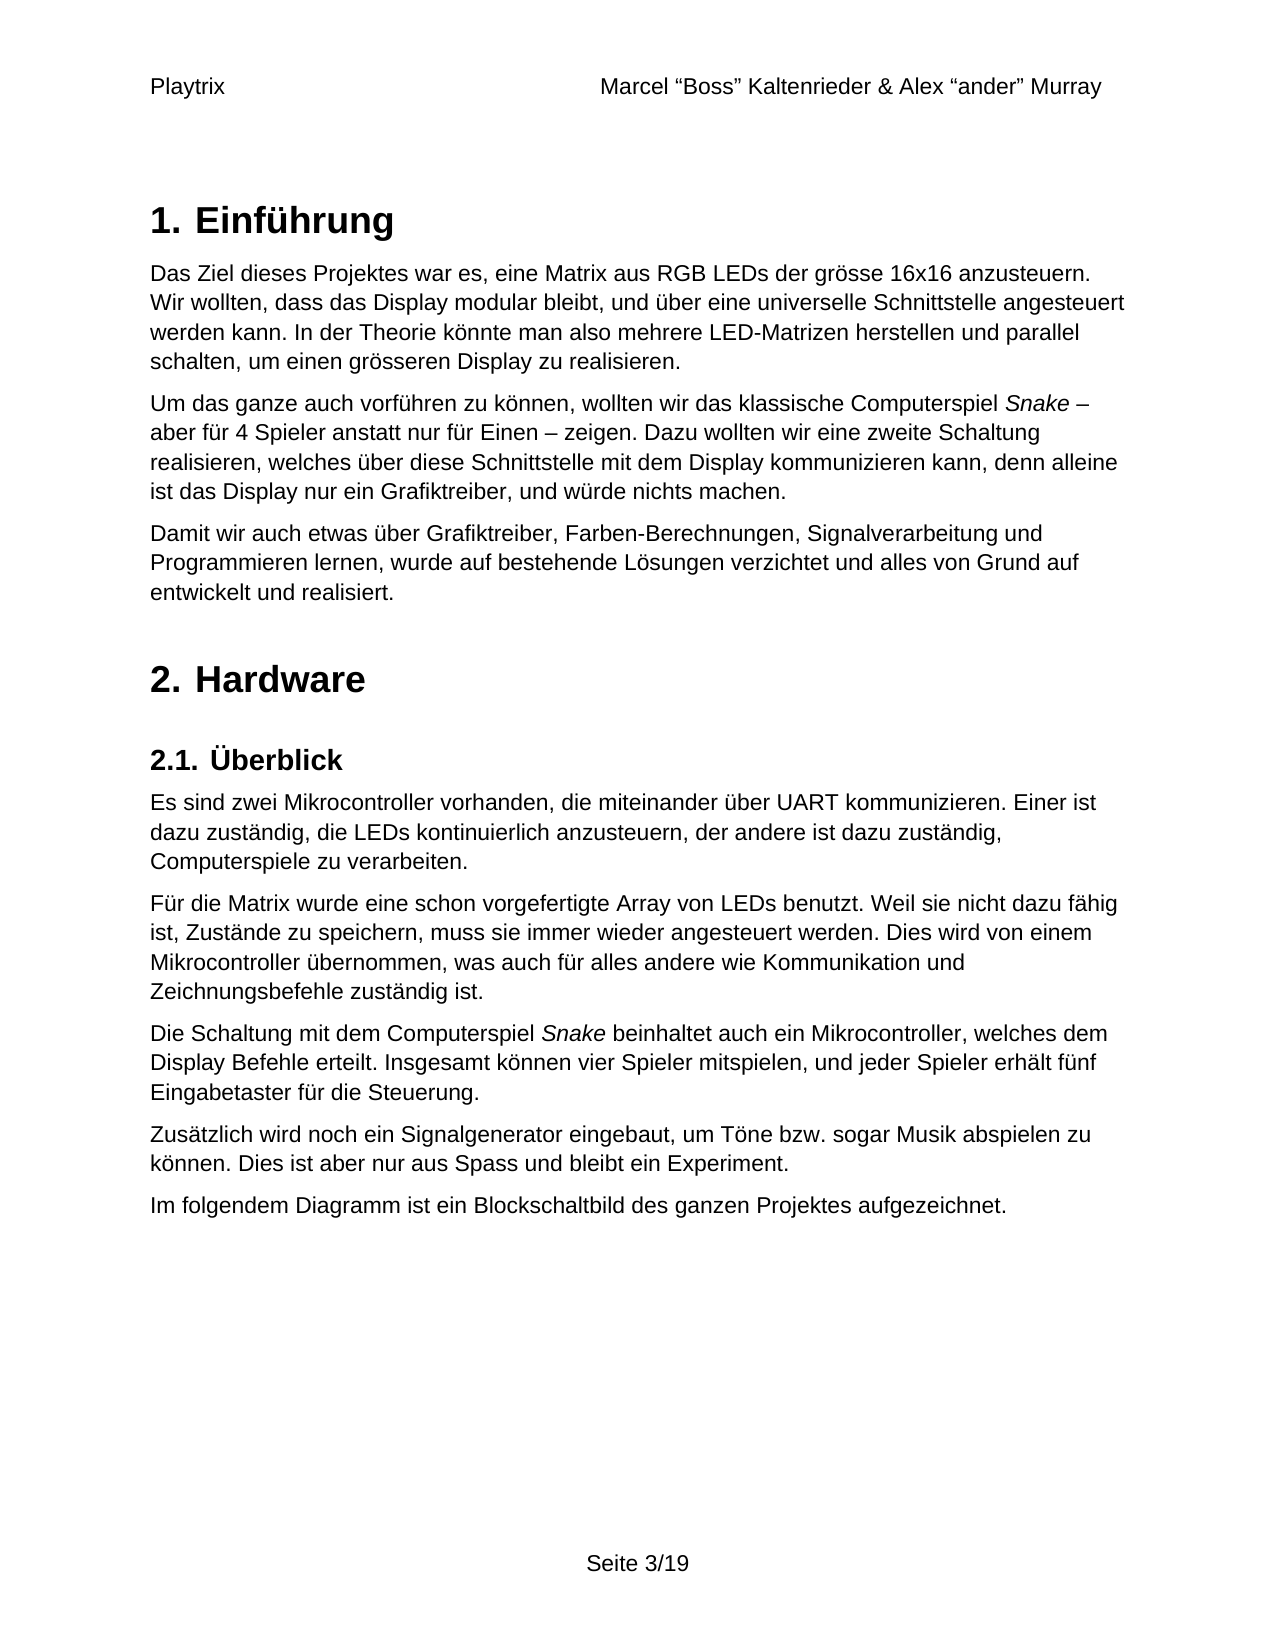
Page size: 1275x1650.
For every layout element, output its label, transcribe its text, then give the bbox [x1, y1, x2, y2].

text Um das ganze auch vorführen zu können, wollten wir das klassische Computerspiel Snake – aber für 4 Spieler anstatt nur für Einen – zeigen. Dazu wollten wir eine zweite Schaltung realisieren, welches über diese Schnittstelle mit dem Display kommunizieren kann, denn alleine ist das Display nur ein Grafiktreiber, und würde nichts machen. [150, 391, 1125, 504]
text Im folgendem Diagramm ist ein Blockschaltbild des ganzen Projektes aufgezeichnet. [150, 1193, 1125, 1218]
text Für die Matrix wurde eine schon vorgefertigte Array von LEDs benutzt. Weil sie nicht dazu fähig ist, Zustände zu speichern, muss sie immer wieder angesteuert werden. Dies wird von einem Mikrocontroller übernommen, was auch für alles andere wie Kommunikation und Zeichnungsbefehle zuständig ist. [150, 891, 1125, 1004]
text Das Ziel dieses Projektes war es, eine Matrix aus RGB LEDs der grösse 16x16 anzusteuern. Wir wollten, dass das Display modular bleibt, und über eine universelle Schnittstelle angesteuert werden kann. In der Theorie könnte man also mehrere LED-Matrizen herstellen und parallel schalten, um einen grösseren Display zu realisieren. [150, 261, 1125, 374]
subtitle Einführung [150, 200, 1125, 242]
text Damit wir auch etwas über Grafiktreiber, Farben-Berechnungen, Signalverarbeitung und Programmieren lernen, wurde auf bestehende Lösungen verzichtet und alles von Grund auf entwickelt und realisiert. [150, 521, 1125, 605]
text Die Schaltung mit dem Computerspiel Snake beinhaltet auch ein Mikrocontroller, welches dem Display Befehle erteilt. Insgesamt können vier Spieler mitspielen, und jeder Spieler erhält fünf Eingabetaster für die Steuerung. [150, 1021, 1125, 1105]
subtitle Überblick [150, 744, 1125, 777]
text Es sind zwei Mikrocontroller vorhanden, die miteinander über UART kommunizieren. Einer ist dazu zuständig, die LEDs kontinuierlich anzusteuern, der andere ist dazu zuständig, Computerspiele zu verarbeiten. [150, 790, 1125, 874]
subtitle Hardware [150, 659, 1125, 701]
text Zusätzlich wird noch ein Signalgenerator eingebaut, um Töne bzw. sogar Musik abspielen zu können. Dies ist aber nur aus Spass und bleibt ein Experiment. [150, 1121, 1125, 1176]
